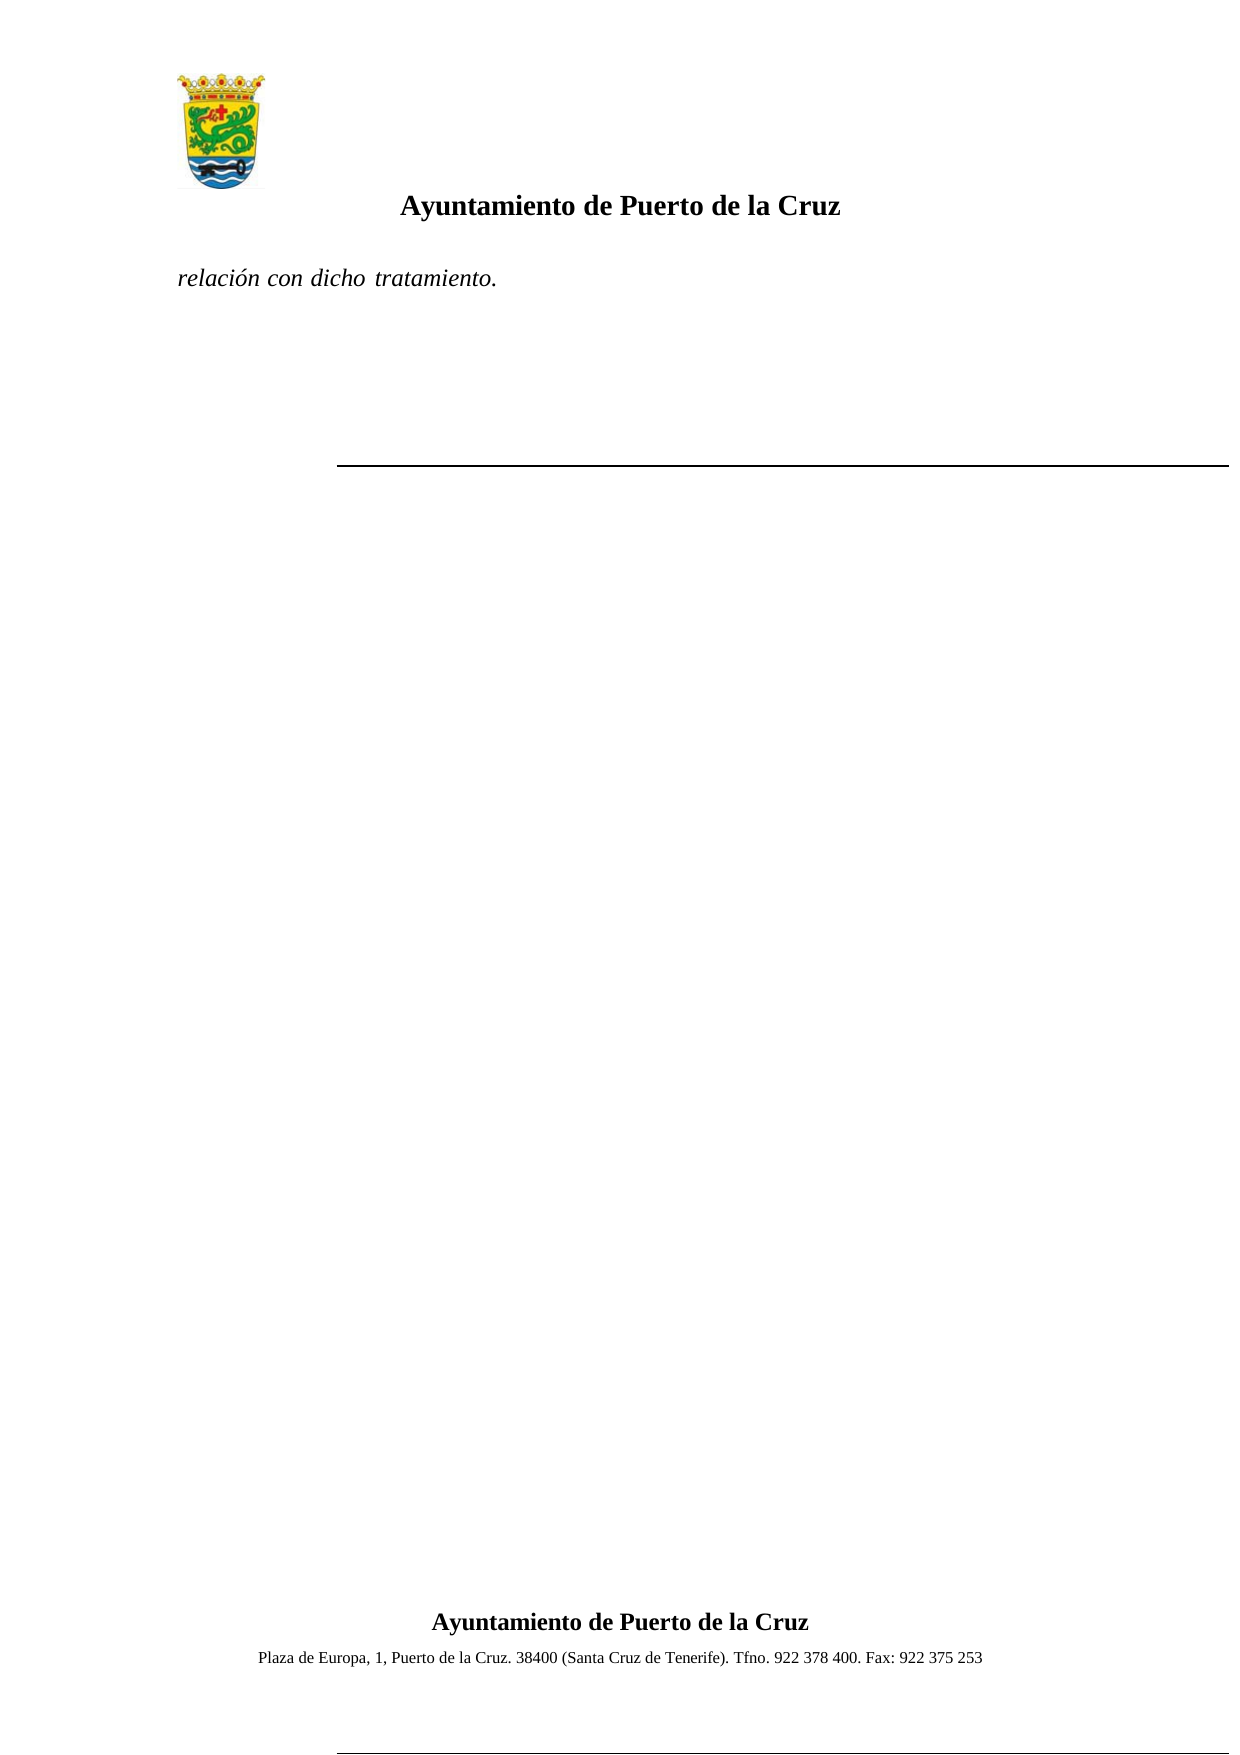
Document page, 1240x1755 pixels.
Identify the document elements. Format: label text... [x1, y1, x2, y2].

text relación con dicho tratamiento. [177, 263, 1063, 292]
